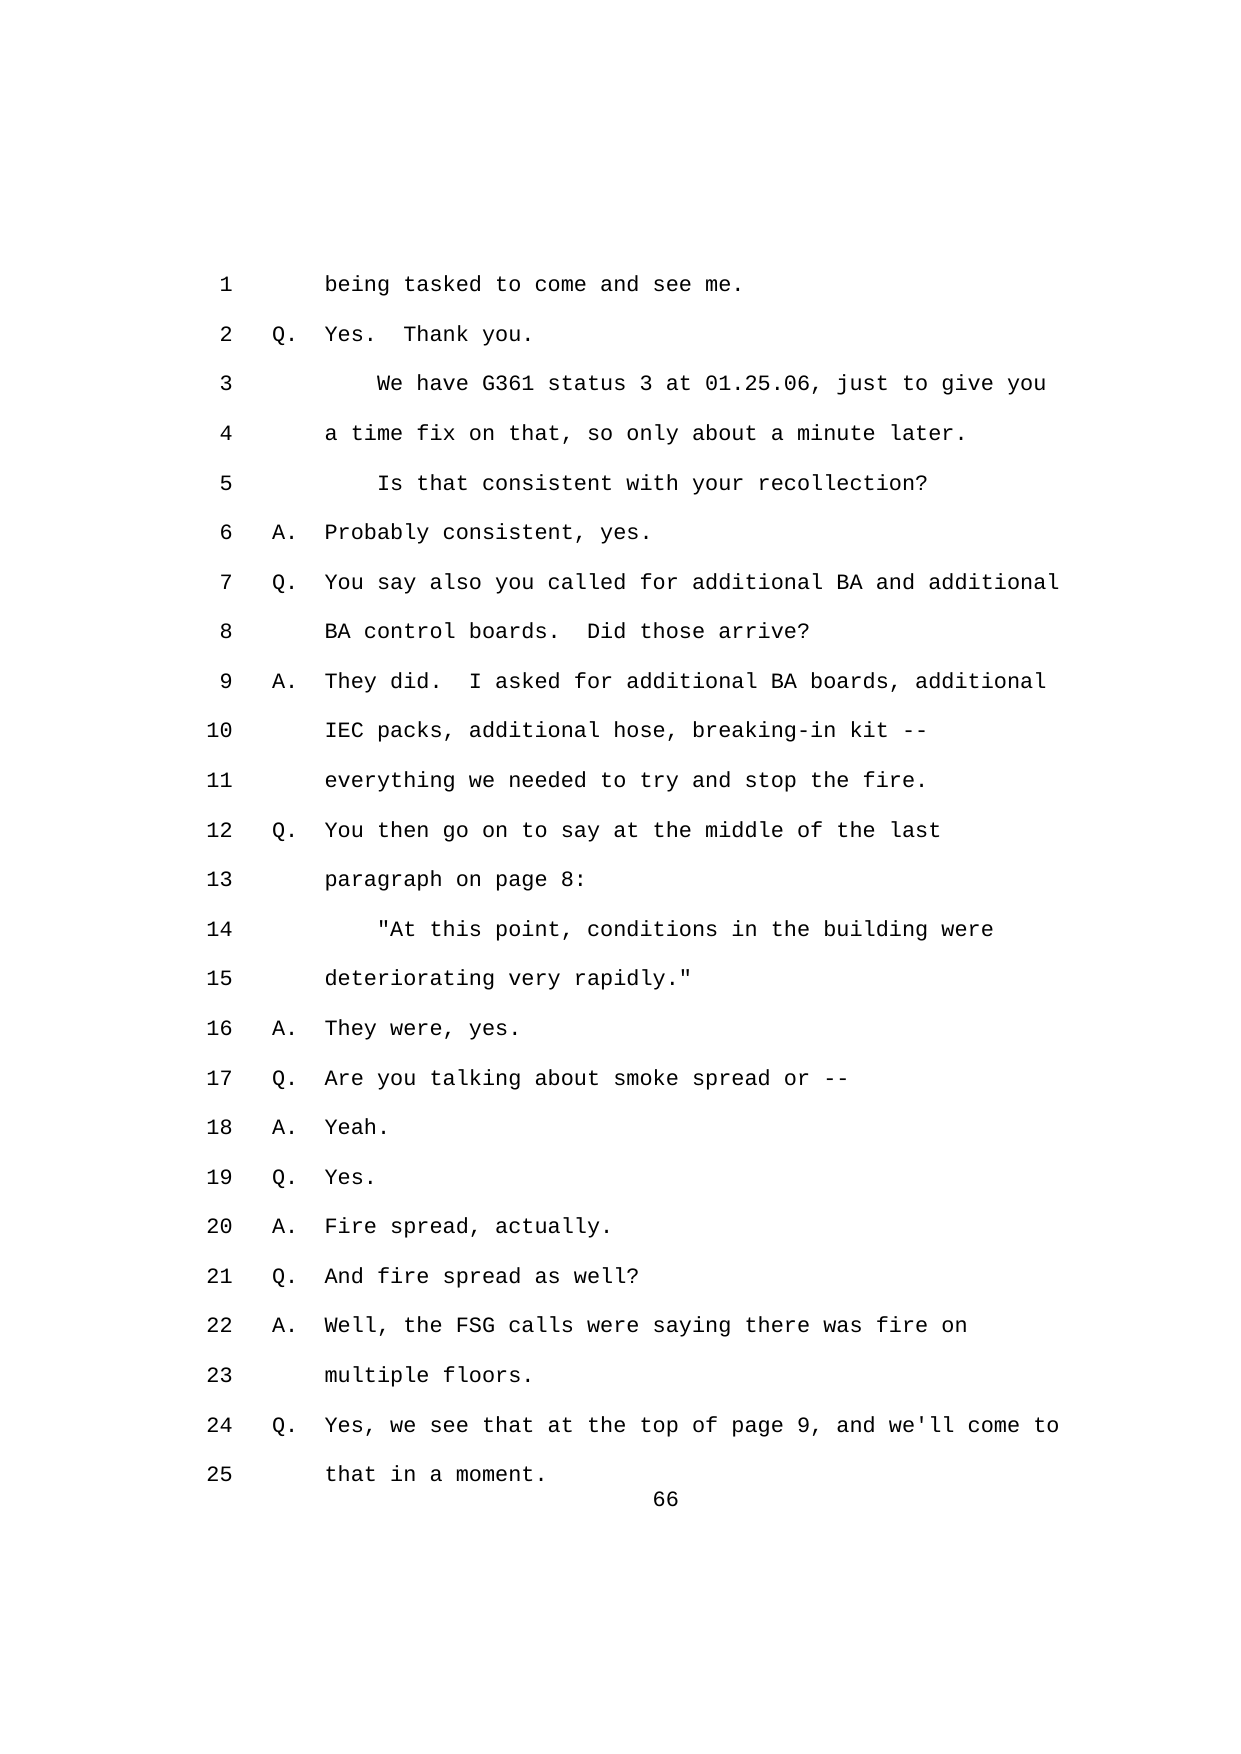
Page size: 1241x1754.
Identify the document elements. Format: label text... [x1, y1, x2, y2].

text 16 A. They were, yes. [75, 1017, 1165, 1042]
text 9 A. They did. I asked for additional BA boards, additional [75, 670, 1165, 695]
text 25 that in a moment. [75, 1463, 1165, 1488]
text 3 We have G361 status 3 at 01.25.06, just to give you [75, 372, 1165, 397]
text 8 BA control boards. Did those arrive? [75, 620, 1165, 645]
text 5 Is that consistent with your recollection? [75, 472, 1165, 496]
text 13 paragraph on page 8: [75, 868, 1165, 893]
text 22 A. Well, the FSG calls were saying there was fire on [75, 1314, 1165, 1339]
text 66 [75, 1488, 1165, 1513]
text 23 multiple floors. [75, 1364, 1165, 1389]
text 10 IEC packs, additional hose, breaking-in kit -- [75, 719, 1165, 744]
text 11 everything we needed to try and stop the fire. [75, 769, 1165, 794]
text 15 deteriorating very rapidly." [75, 967, 1165, 992]
text 6 A. Probably consistent, yes. [75, 521, 1165, 546]
text 19 Q. Yes. [75, 1166, 1165, 1191]
text 7 Q. You say also you called for additional BA and additional [75, 571, 1165, 596]
text 14 "At this point, conditions in the building were [75, 918, 1165, 943]
text 20 A. Fire spread, actually. [75, 1215, 1165, 1240]
text 17 Q. Are you talking about smoke spread or -- [75, 1067, 1165, 1091]
text 4 a time fix on that, so only about a minute later. [75, 422, 1165, 447]
text 2 Q. Yes. Thank you. [75, 323, 1165, 348]
text 12 Q. You then go on to say at the middle of the last [75, 819, 1165, 843]
text 21 Q. And fire spread as well? [75, 1265, 1165, 1290]
text 24 Q. Yes, we see that at the top of page 9, and we'll come to [75, 1414, 1165, 1438]
text 1 being tasked to come and see me. [75, 273, 1165, 298]
text 18 A. Yeah. [75, 1116, 1165, 1141]
